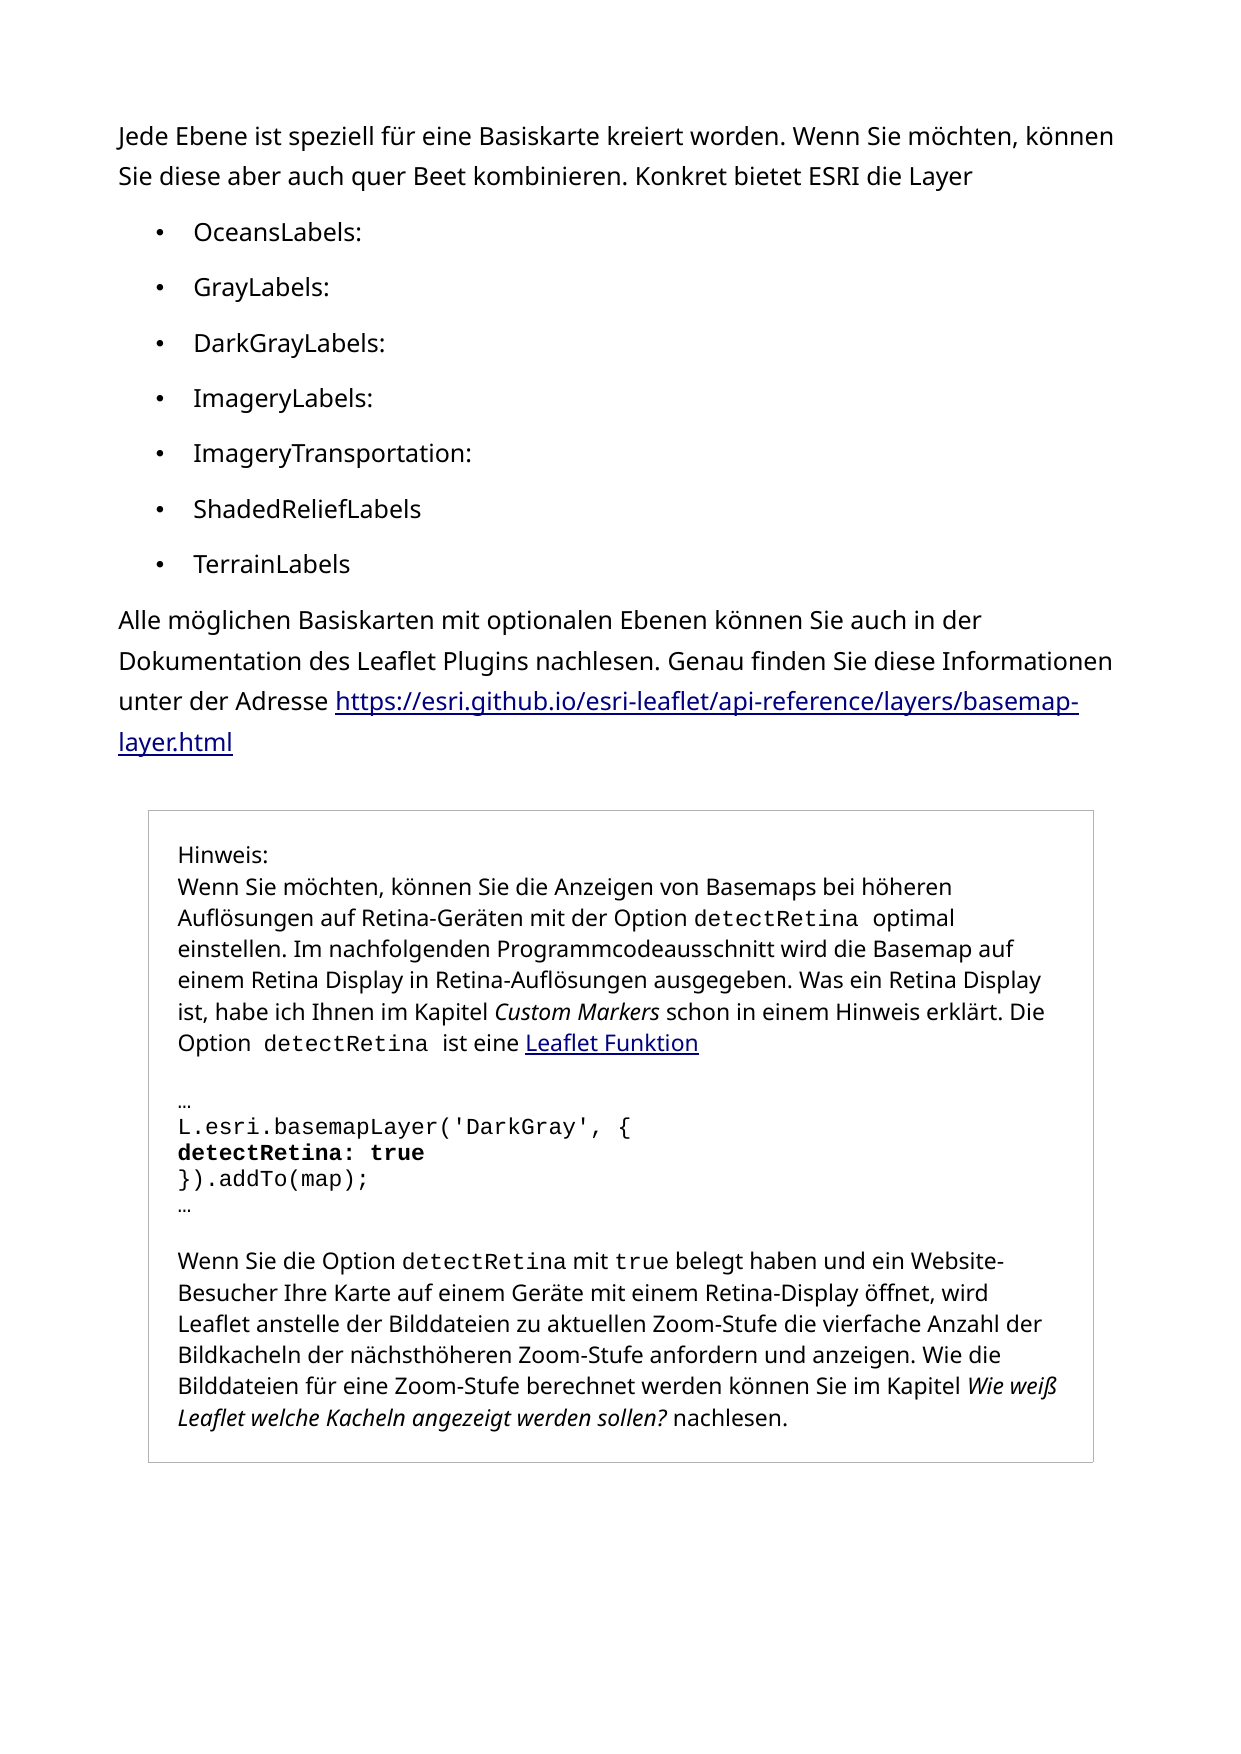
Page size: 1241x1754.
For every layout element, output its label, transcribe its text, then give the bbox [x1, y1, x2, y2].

text Alle möglichen Basiskarten mit optionalen Ebenen können Sie auch in der Dokumentation des Leaflet Plugins nachlesen. Genau finden Sie diese Informationen unter der Adresse https://esri.github.io/esri-leaflet/api-reference/layers/basemap-layer.html [118, 602, 1122, 759]
list OceansLabels: [156, 214, 1122, 248]
list ImageryTransportation: [156, 436, 1122, 470]
list DarkGrayLabels: [156, 325, 1122, 359]
list TerrainLabels [156, 547, 1122, 581]
list ImageryLabels: [156, 381, 1122, 415]
list ShadedReliefLabels [156, 491, 1122, 526]
text Jede Ebene ist speziell für eine Basiskarte kreiert worden. Wenn Sie möchten, können Sie diese aber auch quer Beet kombinieren. Konkret bietet ESRI die Layer [118, 118, 1122, 193]
list GrayLabels: [156, 270, 1122, 304]
text Hinweis: Wenn Sie möchten, können Sie die Anzeigen von Basemaps bei höheren Auflösungen auf Retina-Geräten mit der Option detectRetina optimal einstellen. Im nachfolgenden Programmcodeausschnitt wird die Basemap auf einem Retina Display in Retina-Auflösungen ausgegeben. Was ein Retina Display ist, habe ich Ihnen im Kapitel Custom Markers schon in einem Hinweis erklärt. Die Option detectRetina ist eine Leaflet Funktion … L.esri.basemapLayer('DarkGray', { detectRetina: true }).addTo(map); … Wenn Sie die Option detectRetina mit true belegt haben und ein Website-Besucher Ihre Karte auf einem Geräte mit einem Retina-Display öffnet, wird Leaflet anstelle der Bilddateien zu aktuellen Zoom-Stufe die vierfache Anzahl der Bildkacheln der nächsthöheren Zoom-Stufe anfordern und anzeigen. Wie die Bilddateien für eine Zoom-Stufe berechnet werden können Sie im Kapitel Wie weiß Leaflet welche Kacheln angezeigt werden sollen? nachlesen. [149, 811, 1093, 1462]
